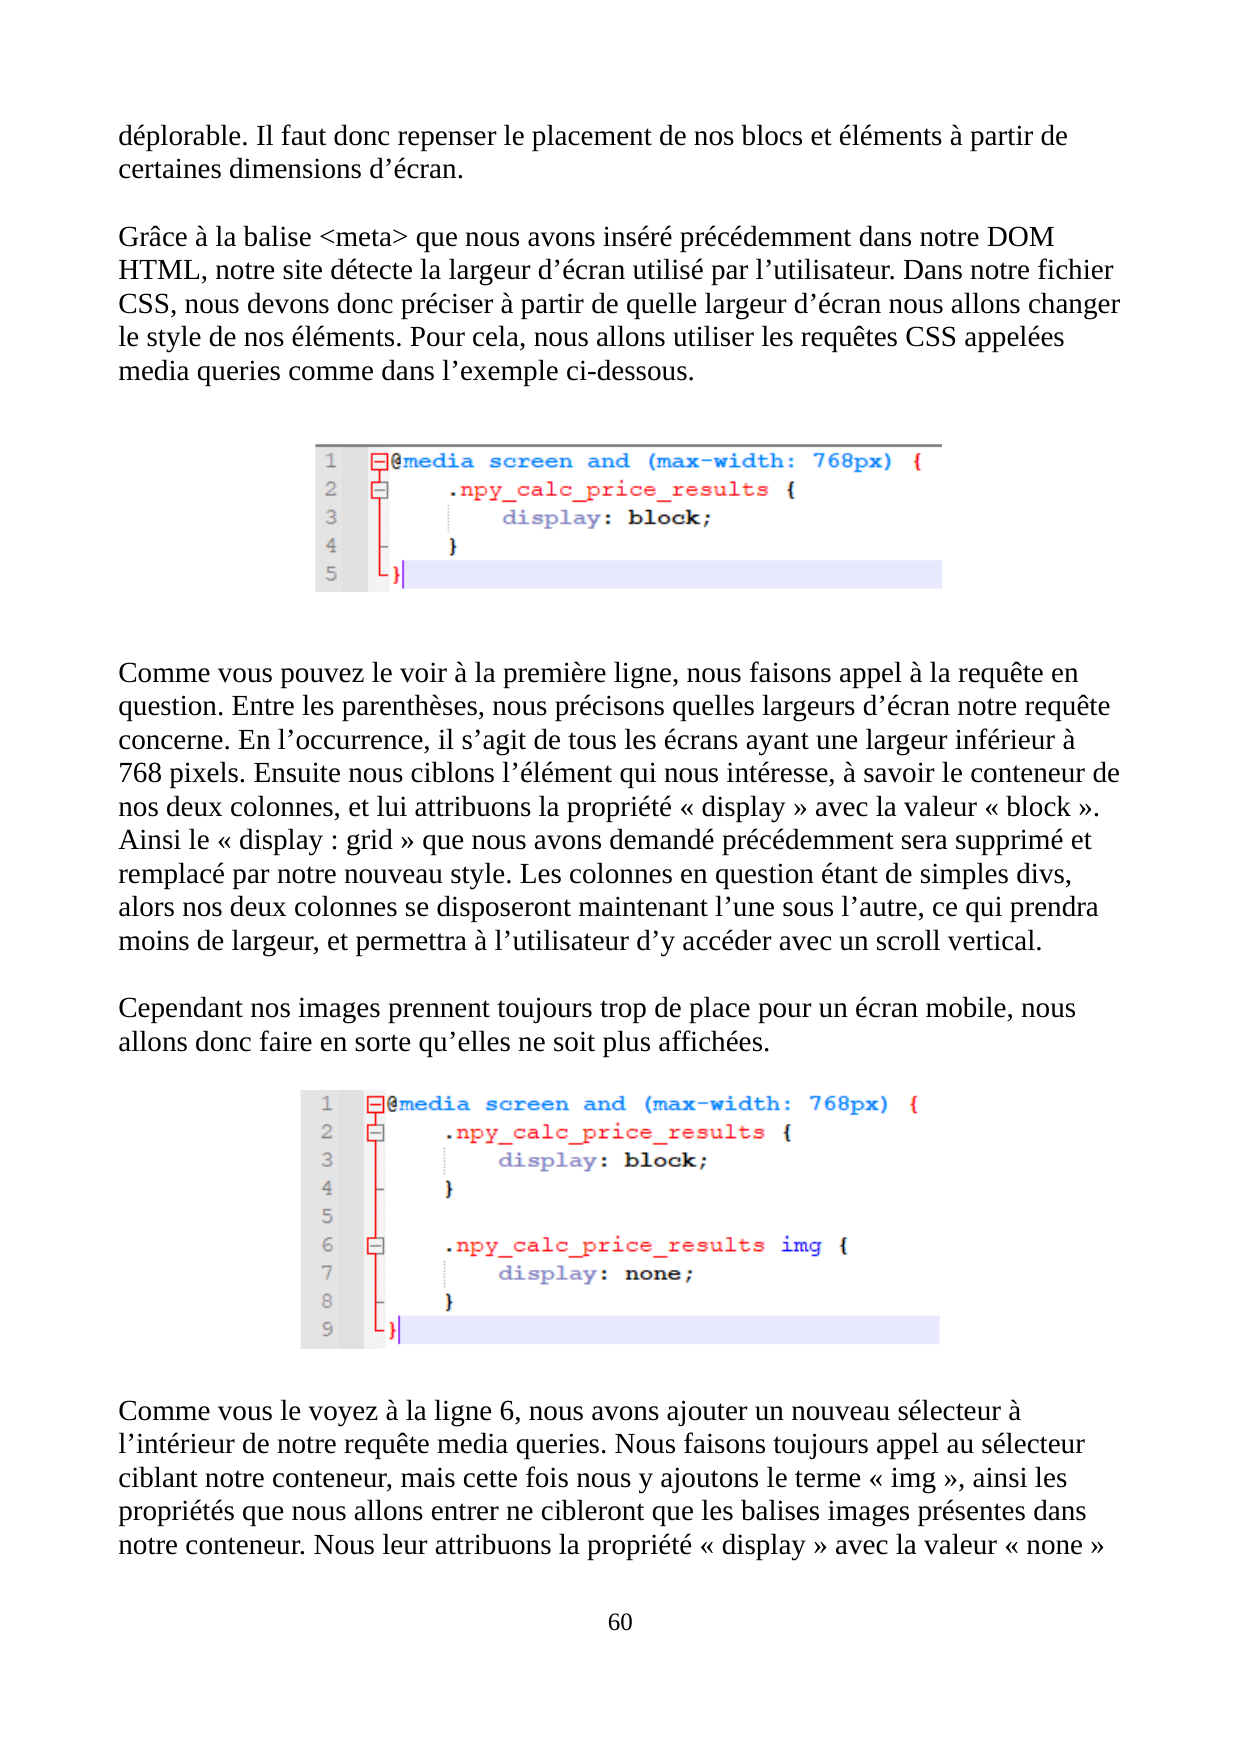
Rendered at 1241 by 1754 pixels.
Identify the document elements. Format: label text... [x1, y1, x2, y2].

picture [315, 444, 942, 592]
picture [300, 1090, 940, 1349]
text Comme vous pouvez le voir à la première ligne, nous faisons appel à la requête en question. Entre les parenthèses, nous précisons quelles largeurs d’écran notre requête concerne. En l’occurrence, il s’agit de tous les écrans ayant une largeur inférieur à 768 pixels. Ensuite nous ciblons l’élément qui nous intéresse, à savoir le conteneur de nos deux colonnes, et lui attribuons la propriété « display » avec la valeur « block ». Ainsi le « display : grid » que nous avons demandé précédemment sera supprimé et remplacé par notre nouveau style. Les colonnes en question étant de simples divs, alors nos deux colonnes se disposeront maintenant l’une sous l’autre, ce qui prendra moins de largeur, et permettra à l’utilisateur d’y accéder avec un scroll vertical. [118, 655, 1122, 957]
text déplorable. Il faut donc repenser le placement de nos blocs et éléments à partir de certaines dimensions d’écran. [118, 118, 1122, 185]
text Comme vous le voyez à la ligne 6, nous avons ajouter un nouveau sélecteur à l’intérieur de notre requête media queries. Nous faisons toujours appel au sélecteur ciblant notre conteneur, mais cette fois nous y ajoutons le terme « img », ainsi les propriétés que nous allons entrer ne cibleront que les balises images présentes dans notre conteneur. Nous leur attribuons la propriété « display » avec la valeur « none » [118, 1393, 1122, 1560]
text Cependant nos images prennent toujours trop de place pour un écran mobile, nous allons donc faire en sorte qu’elles ne soit plus affichées. [118, 990, 1122, 1057]
text Grâce à la balise <meta> que nous avons inséré précédemment dans notre DOM HTML, notre site détecte la largeur d’écran utilisé par l’utilisateur. Dans notre fichier CSS, nous devons donc préciser à partir de quelle largeur d’écran nous allons changer le style de nos éléments. Pour cela, nous allons utiliser les requêtes CSS appelées media queries comme dans l’exemple ci-dessous. [118, 219, 1122, 386]
